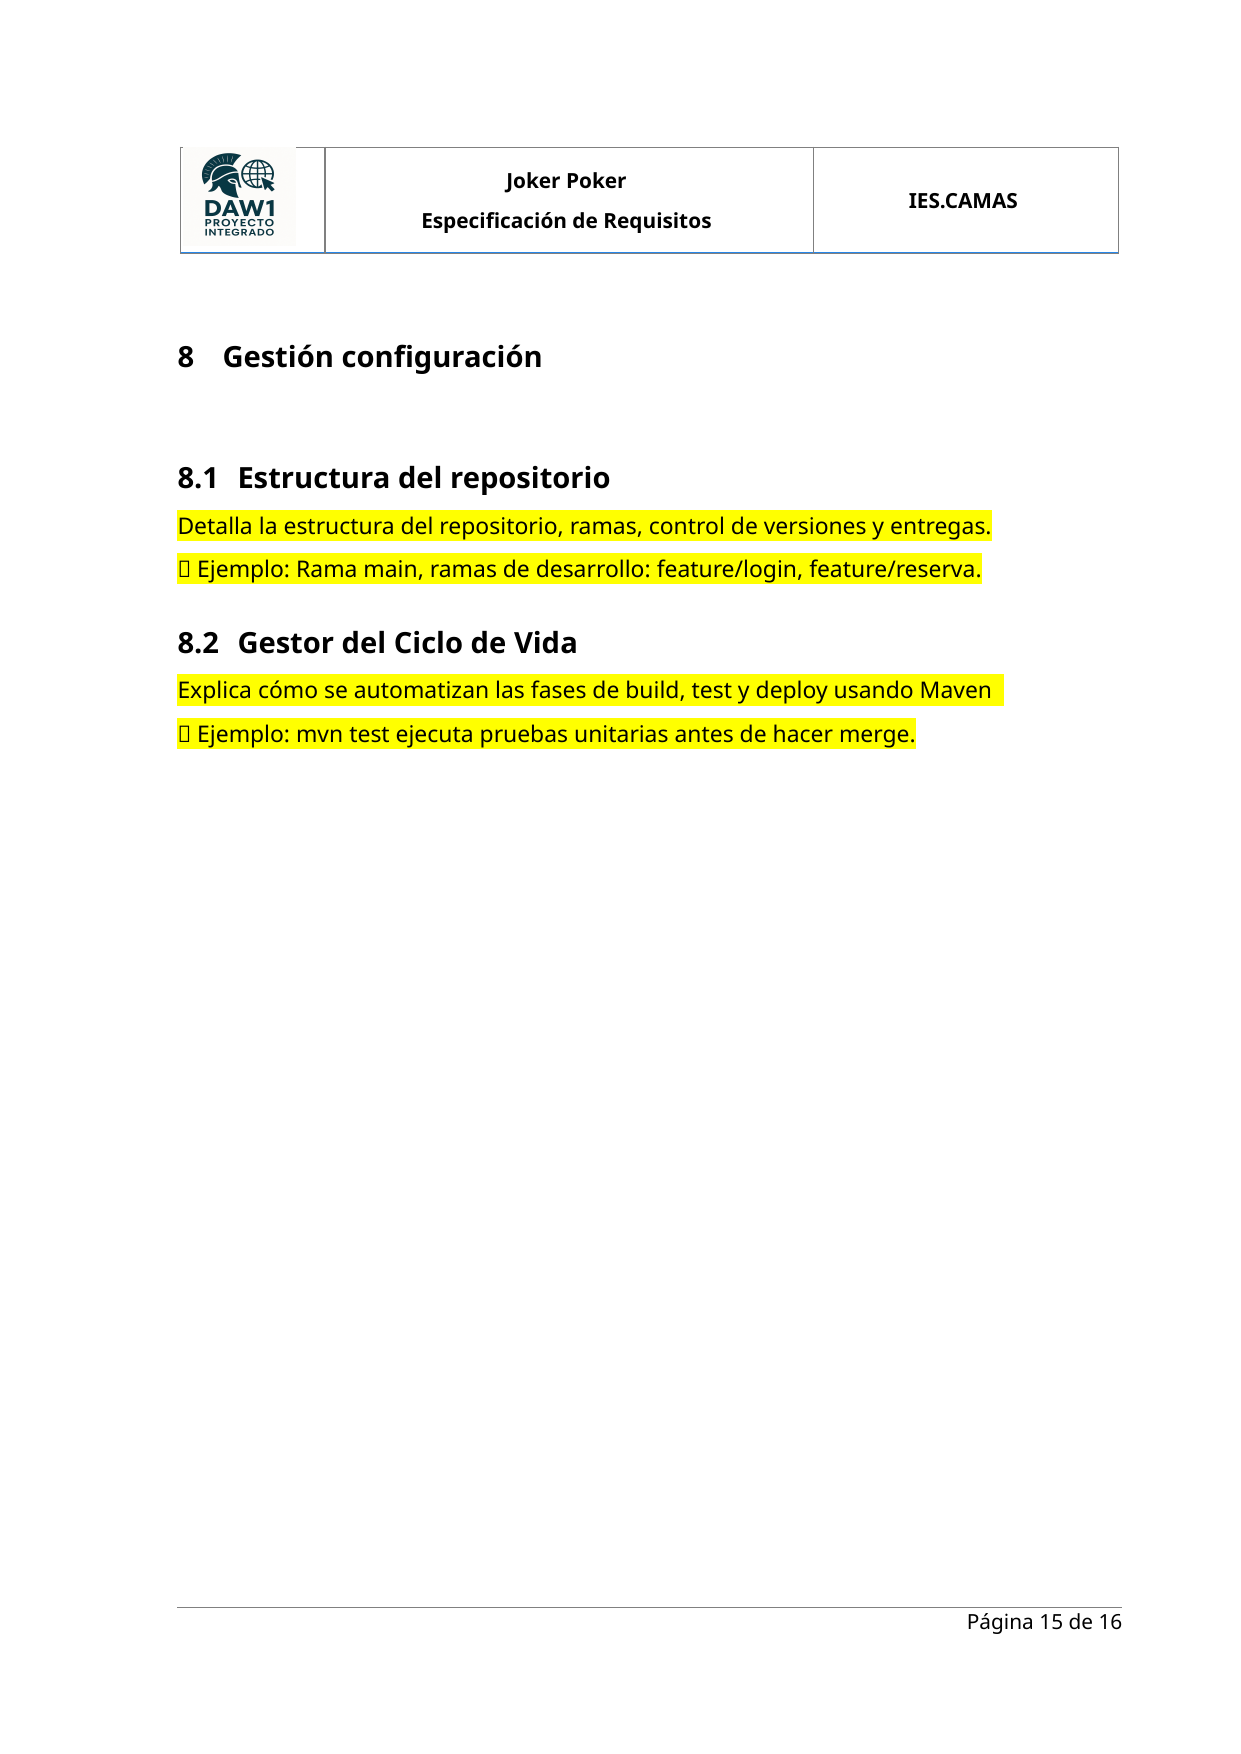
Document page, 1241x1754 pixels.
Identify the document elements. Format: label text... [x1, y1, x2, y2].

picture [183, 147, 296, 246]
subtitle Gestión configuración [177, 336, 1122, 376]
text 🔹 Ejemplo: mvn test ejecuta pruebas unitarias antes de hacer merge. [177, 718, 1122, 749]
subtitle Estructura del repositorio [177, 457, 1122, 497]
subtitle Gestor del Ciclo de Vida [177, 622, 1122, 662]
text Explica cómo se automatizan las fases de build, test y deploy usando Maven [177, 674, 1122, 706]
text 🔹 Ejemplo: Rama main, ramas de desarrollo: feature/login, feature/reserva. [177, 553, 1122, 584]
text Detalla la estructura del repositorio, ramas, control de versiones y entregas. [177, 509, 1122, 541]
